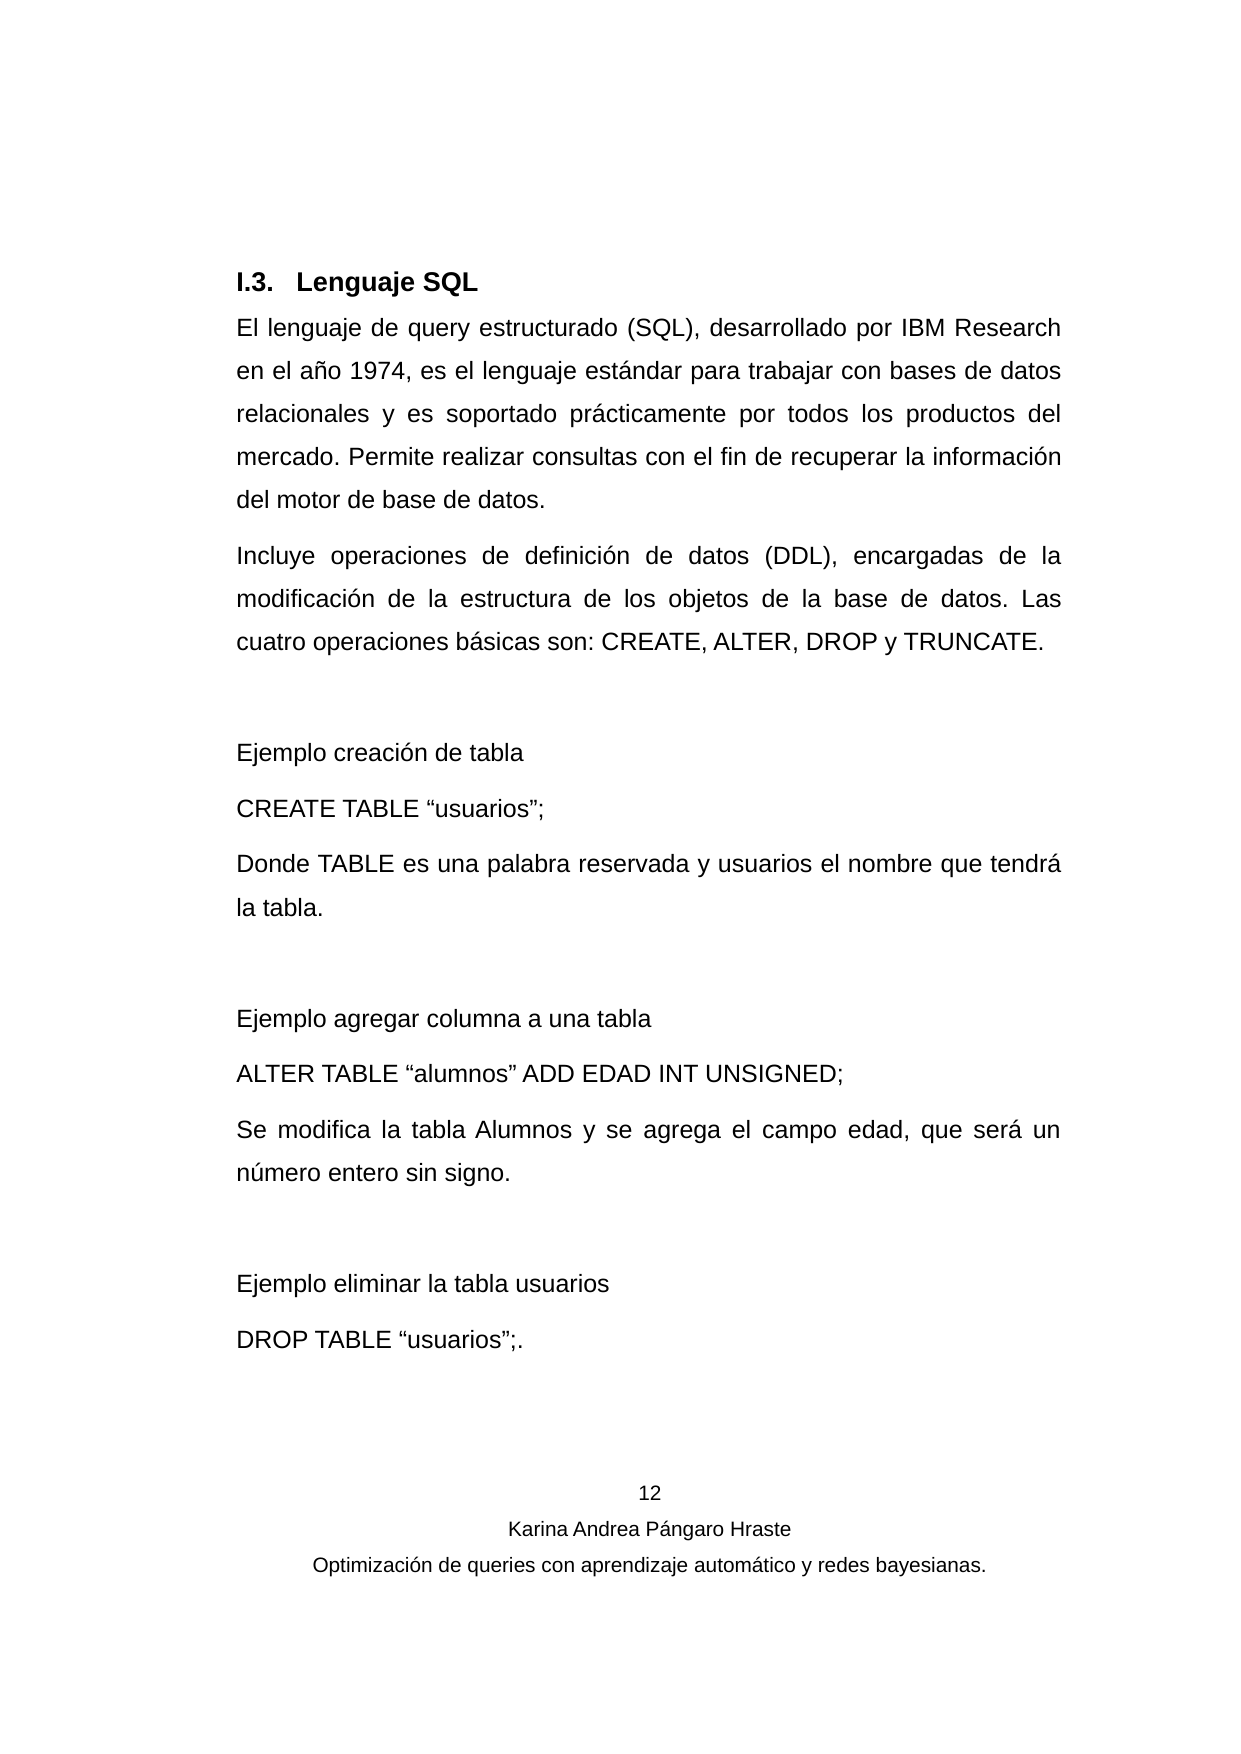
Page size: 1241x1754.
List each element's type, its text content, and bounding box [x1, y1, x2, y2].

text DROP TABLE “usuarios”;. [236, 1325, 1063, 1354]
text Incluye operaciones de definición de datos (DDL), encargadas de la modificación de la estructura de los objetos de la base de datos. Las cuatro operaciones básicas son: CREATE, ALTER, DROP y TRUNCATE. [236, 541, 1063, 656]
text Ejemplo agregar columna a una tabla [236, 1004, 1063, 1033]
text Ejemplo creación de tabla [236, 738, 1063, 767]
text ALTER TABLE “alumnos” ADD EDAD INT UNSIGNED; [236, 1059, 1063, 1088]
text Se modifica la tabla Alumnos y se agrega el campo edad, que será un número entero sin signo. [236, 1115, 1063, 1187]
text Ejemplo eliminar la tabla usuarios [236, 1269, 1063, 1298]
subtitle Lenguaje SQL [236, 266, 1063, 297]
text Donde TABLE es una palabra reservada y usuarios el nombre que tendrá la tabla. [236, 849, 1063, 921]
text El lenguaje de query estructurado (SQL), desarrollado por IBM Research en el año 1974, es el lenguaje estándar para trabajar con bases de datos relacionales y es soportado prácticamente por todos los productos del mercado. Permite realizar consultas con el fin de recuperar la información del motor de base de datos. [236, 313, 1063, 514]
text CREATE TABLE “usuarios”; [236, 794, 1063, 823]
